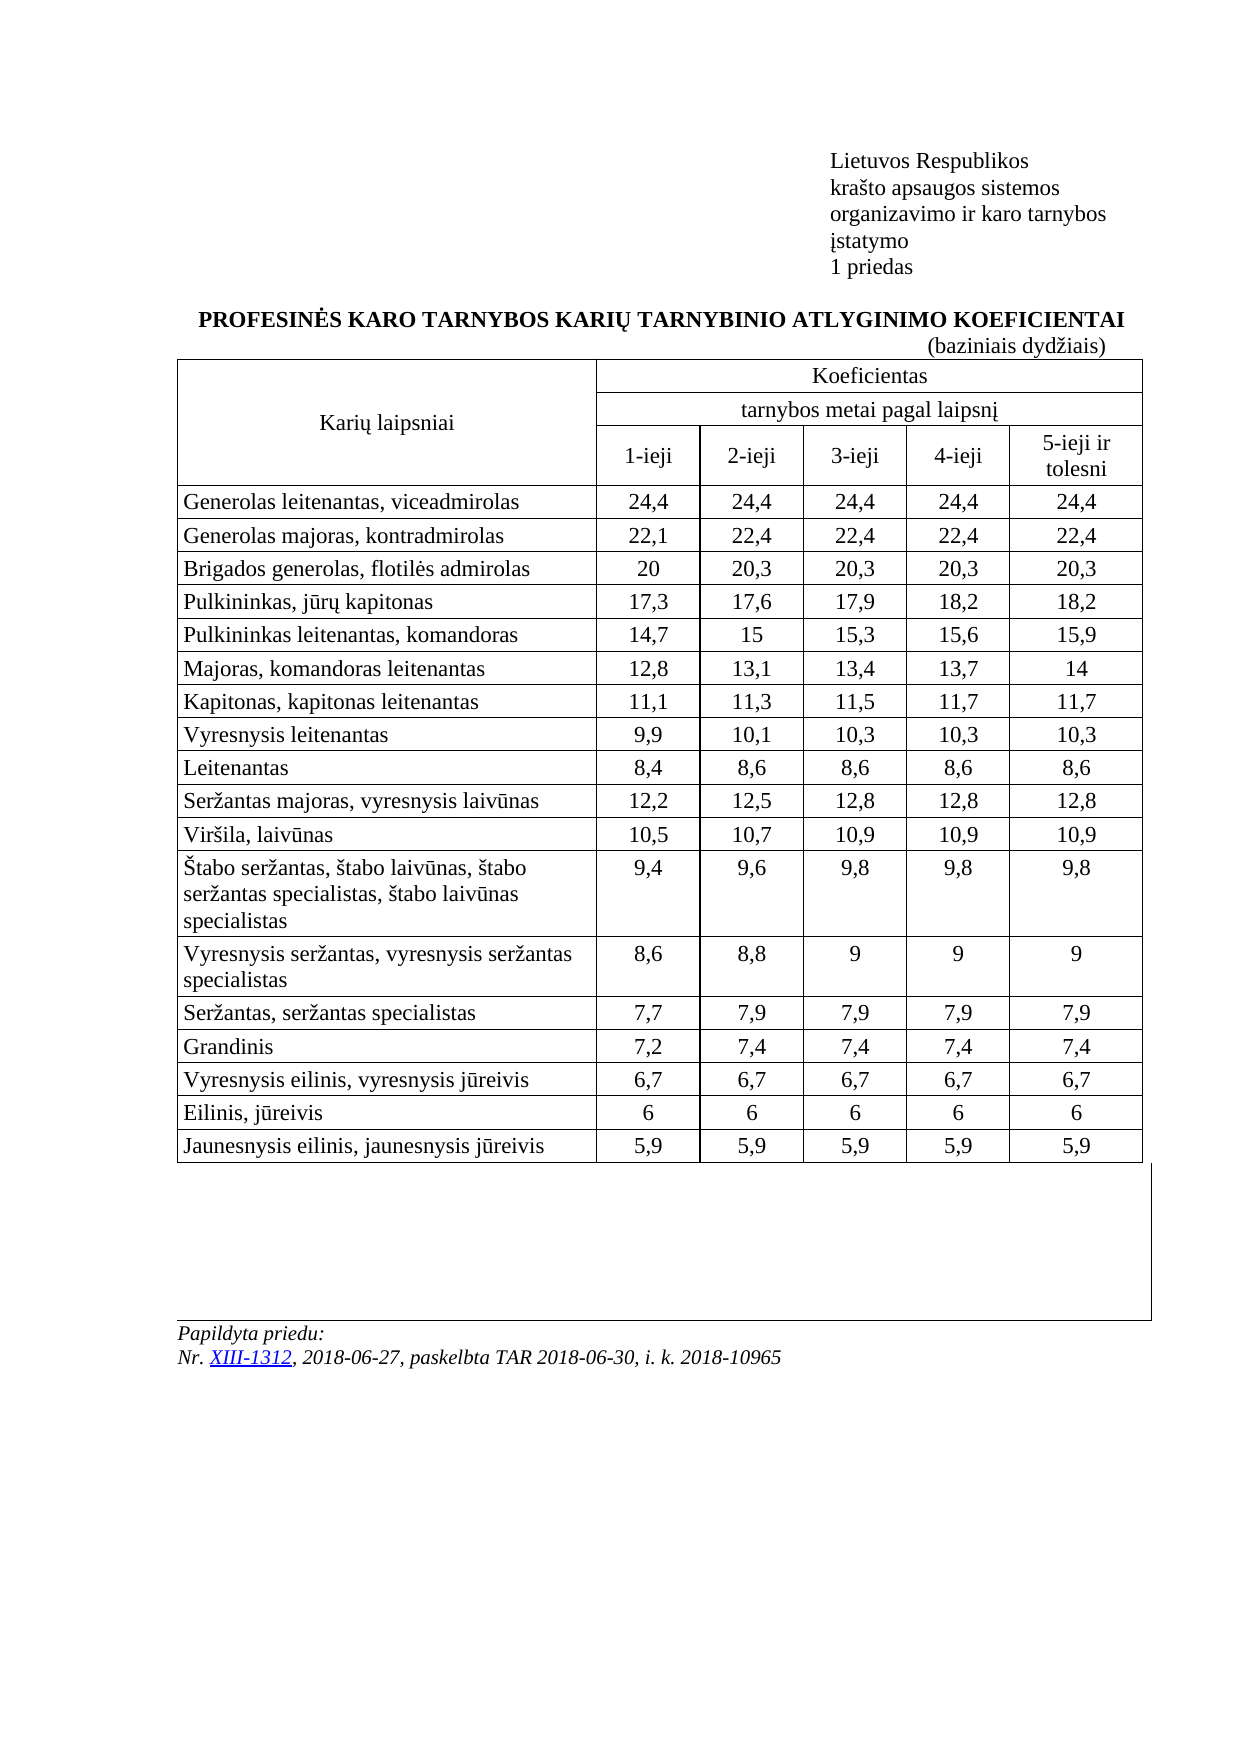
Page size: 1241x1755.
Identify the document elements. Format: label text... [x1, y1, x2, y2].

table_cell 10,1 [701, 718, 803, 750]
table_cell Vyresnysis seržantas, vyresnysis seržantas specialistas [178, 937, 596, 996]
table_cell 24,4 [701, 486, 803, 518]
table_cell 6 [1010, 1096, 1142, 1128]
table_cell 8,6 [1010, 751, 1142, 783]
table_cell 5,9 [597, 1130, 699, 1162]
table_cell 10,5 [597, 818, 699, 850]
table_cell 15 [701, 619, 803, 651]
table_cell 8,6 [907, 751, 1009, 783]
table_cell tarnybos metai pagal laipsnį [597, 393, 1142, 425]
table_cell 9,4 [597, 851, 699, 936]
table_cell 9 [804, 937, 906, 996]
table_cell 20,3 [1010, 552, 1142, 584]
table_cell 6,7 [804, 1063, 906, 1095]
table_cell 4-ieji [907, 426, 1009, 484]
table_cell 7,9 [701, 997, 803, 1029]
table_cell 6 [701, 1096, 803, 1128]
text Papildyta priedu: [177, 1321, 1152, 1345]
table_cell 9,9 [597, 718, 699, 750]
table_cell 6,7 [597, 1063, 699, 1095]
table_cell 8,4 [597, 751, 699, 783]
table_cell 18,2 [907, 585, 1009, 617]
text organizavimo ir karo tarnybos [177, 200, 1152, 227]
table_cell 3-ieji [804, 426, 906, 484]
table_cell 22,4 [701, 519, 803, 551]
table_cell 12,8 [1010, 785, 1142, 817]
table_cell 11,5 [804, 685, 906, 717]
table_cell 6,7 [701, 1063, 803, 1095]
table_cell Majoras, komandoras leitenantas [178, 652, 596, 684]
table_cell Eilinis, jūreivis [178, 1096, 596, 1128]
table_cell 12,2 [597, 785, 699, 817]
table_cell 24,4 [597, 486, 699, 518]
table_cell 7,4 [1010, 1030, 1142, 1062]
table_cell 10,7 [701, 818, 803, 850]
table_cell 17,3 [597, 585, 699, 617]
table_cell 24,4 [907, 486, 1009, 518]
table_cell Vyresnysis leitenantas [178, 718, 596, 750]
table_cell Štabo seržantas, štabo laivūnas, štabo seržantas specialistas, štabo laivūnas specialistas [178, 851, 596, 936]
text įstatymo [177, 227, 1152, 253]
table_cell Leitenantas [178, 751, 596, 783]
table_cell 2-ieji [701, 426, 803, 484]
table_cell 7,4 [907, 1030, 1009, 1062]
table_cell 10,3 [1010, 718, 1142, 750]
table_cell 11,7 [1010, 685, 1142, 717]
text profesinės karo tarnybos karių TARNYBINIO ATLYGINIMO KOEFICIENTAI [177, 306, 1152, 332]
table_cell 15,9 [1010, 619, 1142, 651]
table_cell Kapitonas, kapitonas leitenantas [178, 685, 596, 717]
table_cell 22,4 [907, 519, 1009, 551]
text (baziniais dydžiais) [852, 332, 1152, 358]
table_cell 15,6 [907, 619, 1009, 651]
table_cell 10,3 [804, 718, 906, 750]
table_cell 9,8 [1010, 851, 1142, 936]
table_cell 10,3 [907, 718, 1009, 750]
table_cell Generolas majoras, kontradmirolas [178, 519, 596, 551]
table_cell 9,8 [804, 851, 906, 936]
table_cell 14,7 [597, 619, 699, 651]
table_cell Jaunesnysis eilinis, jaunesnysis jūreivis [178, 1130, 596, 1162]
table_cell 1-ieji [597, 426, 699, 484]
table_cell 14 [1010, 652, 1142, 684]
table_cell 8,8 [701, 937, 803, 996]
table_cell 7,9 [907, 997, 1009, 1029]
table_cell Vyresnysis eilinis, vyresnysis jūreivis [178, 1063, 596, 1095]
table_cell 24,4 [1010, 486, 1142, 518]
table_cell 5,9 [701, 1130, 803, 1162]
table_cell 8,6 [804, 751, 906, 783]
table_cell Generolas leitenantas, viceadmirolas [178, 486, 596, 518]
table_cell 20 [597, 552, 699, 584]
table_cell Viršila, laivūnas [178, 818, 596, 850]
table_header Koeficientas [597, 360, 1142, 392]
table_cell 20,3 [907, 552, 1009, 584]
table_cell 13,4 [804, 652, 906, 684]
table_cell 12,8 [597, 652, 699, 684]
table_cell 22,4 [1010, 519, 1142, 551]
table_cell Seržantas, seržantas specialistas [178, 997, 596, 1029]
table_cell 7,4 [804, 1030, 906, 1062]
table_cell 10,9 [804, 818, 906, 850]
text Lietuvos Respublikos [177, 148, 1152, 174]
table_header Karių laipsniai [178, 360, 596, 484]
table_cell 7,2 [597, 1030, 699, 1062]
table_cell 12,8 [804, 785, 906, 817]
table_cell 12,5 [701, 785, 803, 817]
table_cell 8,6 [701, 751, 803, 783]
table_cell 11,7 [907, 685, 1009, 717]
table_cell 8,6 [597, 937, 699, 996]
table_cell 7,7 [597, 997, 699, 1029]
table_cell 17,9 [804, 585, 906, 617]
table_cell Pulkininkas, jūrų kapitonas [178, 585, 596, 617]
table_cell 18,2 [1010, 585, 1142, 617]
table_cell 11,1 [597, 685, 699, 717]
table_cell 7,9 [804, 997, 906, 1029]
text Nr. XIII-1312, 2018-06-27, paskelbta TAR 2018-06-30, i. k. 2018-10965 [177, 1345, 1152, 1369]
table_cell 7,4 [701, 1030, 803, 1062]
table_cell Brigados generolas, flotilės admirolas [178, 552, 596, 584]
table_cell 11,3 [701, 685, 803, 717]
table_cell 6 [907, 1096, 1009, 1128]
table_cell 13,1 [701, 652, 803, 684]
table_cell 22,1 [597, 519, 699, 551]
table_cell 6,7 [1010, 1063, 1142, 1095]
table_cell 17,6 [701, 585, 803, 617]
table_cell 9 [1010, 937, 1142, 996]
table_cell 20,3 [701, 552, 803, 584]
table_cell Grandinis [178, 1030, 596, 1062]
table_cell 22,4 [804, 519, 906, 551]
table_cell 5,9 [907, 1130, 1009, 1162]
table_cell 24,4 [804, 486, 906, 518]
table_cell 20,3 [804, 552, 906, 584]
table_cell 15,3 [804, 619, 906, 651]
table_cell 6 [804, 1096, 906, 1128]
table_cell 9,6 [701, 851, 803, 936]
table_cell 9,8 [907, 851, 1009, 936]
table_cell 9 [907, 937, 1009, 996]
table_cell 10,9 [907, 818, 1009, 850]
table_cell 12,8 [907, 785, 1009, 817]
table_cell 5,9 [1010, 1130, 1142, 1162]
table_cell 10,9 [1010, 818, 1142, 850]
table_cell 6 [597, 1096, 699, 1128]
table_cell 5-ieji ir tolesni [1010, 426, 1142, 484]
text krašto apsaugos sistemos [177, 174, 1152, 200]
table_cell 6,7 [907, 1063, 1009, 1095]
text 1 priedas [177, 253, 1152, 279]
table_cell 7,9 [1010, 997, 1142, 1029]
table_cell 13,7 [907, 652, 1009, 684]
table_cell Seržantas majoras, vyresnysis laivūnas [178, 785, 596, 817]
table_cell Pulkininkas leitenantas, komandoras [178, 619, 596, 651]
table_cell 5,9 [804, 1130, 906, 1162]
